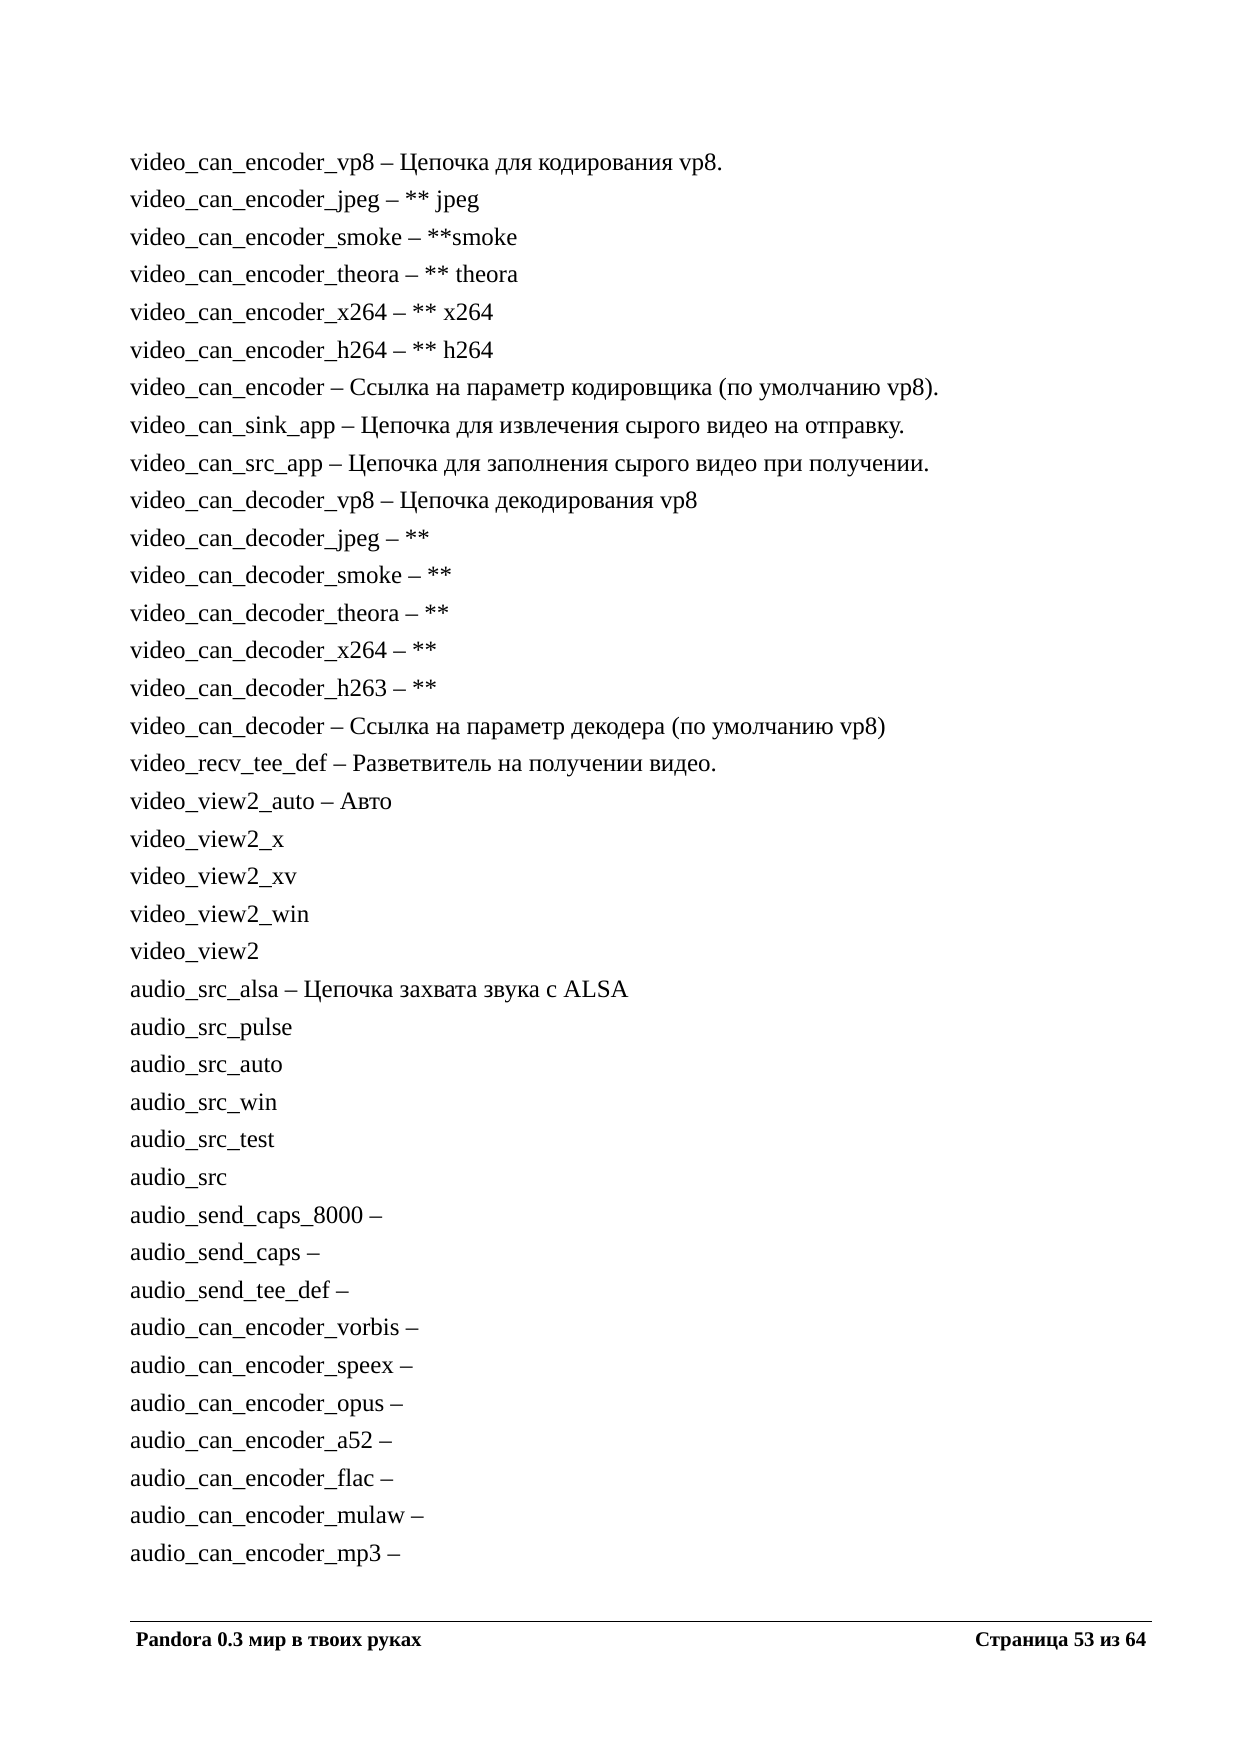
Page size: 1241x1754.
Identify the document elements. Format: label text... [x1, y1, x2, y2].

text video_view2_x [130, 824, 1152, 852]
text audio_can_encoder_a52 – [130, 1425, 1152, 1454]
text audio_can_encoder_mp3 – [130, 1538, 1152, 1567]
text audio_send_caps_8000 – [130, 1200, 1152, 1228]
text video_recv_tee_def – Разветвитель на получении видео. [130, 748, 1152, 777]
text video_view2_xv [130, 861, 1152, 890]
text audio_src_win [130, 1087, 1152, 1116]
text video_can_decoder_h263 – ** [130, 673, 1152, 702]
text video_can_decoder_jpeg – ** [130, 523, 1152, 552]
text video_can_decoder_vp8 – Цепочка декодирования vp8 [130, 485, 1152, 514]
text video_view2_win [130, 899, 1152, 928]
text video_can_encoder – Ссылка на параметр кодировщика (по умолчанию vp8). [130, 372, 1152, 401]
text video_can_decoder_smoke – ** [130, 560, 1152, 589]
text video_can_encoder_jpeg – ** jpeg [130, 184, 1152, 213]
text audio_src_test [130, 1124, 1152, 1153]
text video_can_src_app – Цепочка для заполнения сырого видео при получении. [130, 448, 1152, 476]
text audio_can_encoder_speex – [130, 1350, 1152, 1379]
text audio_send_tee_def – [130, 1275, 1152, 1304]
text video_can_decoder – Ссылка на параметр декодера (по умолчанию vp8) [130, 711, 1152, 739]
text audio_src_alsa – Цепочка захвата звука с ALSA [130, 974, 1152, 1003]
text audio_src [130, 1162, 1152, 1191]
text audio_can_encoder_flac – [130, 1463, 1152, 1492]
text video_can_decoder_x264 – ** [130, 636, 1152, 664]
text video_can_encoder_theora – ** theora [130, 259, 1152, 288]
text audio_can_encoder_vorbis – [130, 1312, 1152, 1341]
text video_can_encoder_vp8 – Цепочка для кодирования vp8. [130, 147, 1152, 176]
text video_can_encoder_h264 – ** h264 [130, 335, 1152, 363]
text audio_can_encoder_opus – [130, 1388, 1152, 1416]
text audio_send_caps – [130, 1237, 1152, 1266]
text video_can_encoder_smoke – **smoke [130, 222, 1152, 251]
text audio_src_auto [130, 1049, 1152, 1078]
text video_view2_auto – Авто [130, 786, 1152, 815]
text video_can_decoder_theora – ** [130, 598, 1152, 627]
text video_can_encoder_x264 – ** x264 [130, 297, 1152, 326]
text audio_src_pulse [130, 1012, 1152, 1040]
text video_can_sink_app – Цепочка для извлечения сырого видео на отправку. [130, 410, 1152, 439]
text audio_can_encoder_mulaw – [130, 1501, 1152, 1529]
text video_view2 [130, 936, 1152, 965]
